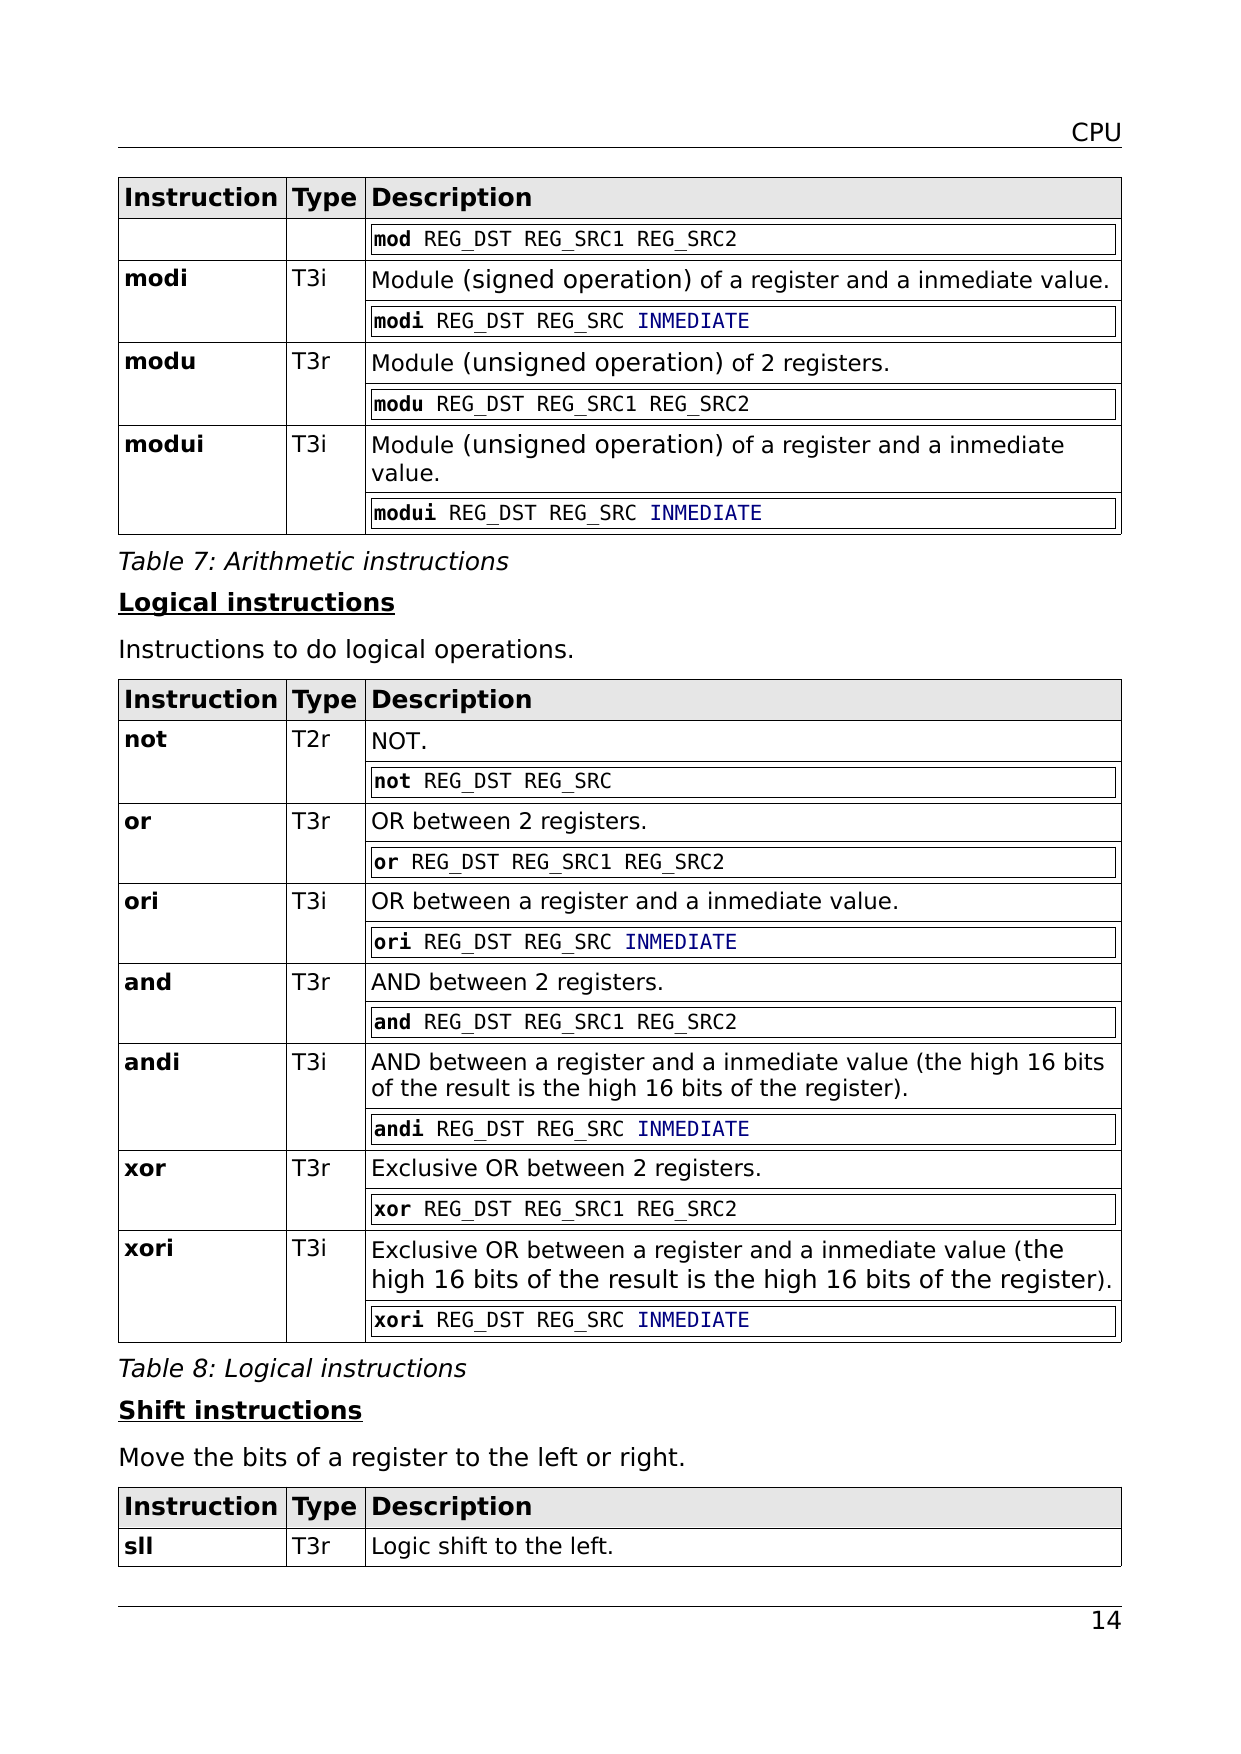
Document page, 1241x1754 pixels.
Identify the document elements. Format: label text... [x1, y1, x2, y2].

table_cell not [119, 721, 286, 803]
table_header Module (unsigned operation) of 2 registers. [366, 343, 1121, 383]
table_cell modu [119, 343, 286, 425]
table_cell [119, 219, 286, 260]
table_header OR between a register and a inmediate value. [366, 884, 1121, 921]
text Move the bits of a register to the left or right. [118, 1443, 1122, 1472]
title Shift instructions [118, 1396, 1122, 1425]
table_cell T3i [287, 884, 365, 963]
table_cell T3i [287, 261, 365, 342]
table_header NOT. [366, 721, 1121, 761]
table_header Instruction [119, 178, 286, 218]
table_header Exclusive OR between a register and a inmediate value (the high 16 bits of the result is the high 16 bits of the register). [366, 1231, 1121, 1300]
table_header Description [366, 680, 1121, 720]
table_header Module (unsigned operation) of a register and a inmediate value. [366, 426, 1121, 492]
table_cell ori REG_DST REG_SRC INMEDIATE [366, 922, 1121, 963]
table_cell or REG_DST REG_SRC1 REG_SRC2 [366, 842, 1121, 883]
table_header AND between a register and a inmediate value (the high 16 bits of the result is the high 16 bits of the register). [366, 1044, 1121, 1108]
table_cell T3i [287, 426, 365, 534]
table_cell T3r [287, 1529, 365, 1566]
table_header Description [366, 178, 1121, 218]
table_cell andi REG_DST REG_SRC INMEDIATE [366, 1109, 1121, 1150]
table_cell xori REG_DST REG_SRC INMEDIATE [366, 1301, 1121, 1342]
table_cell mod REG_DST REG_SRC1 REG_SRC2 [366, 219, 1121, 260]
table_header AND between 2 registers. [366, 964, 1121, 1001]
table_header Description [366, 1488, 1121, 1527]
table_cell modi REG_DST REG_SRC INMEDIATE [366, 301, 1121, 342]
text Table 8: Logical instructions [118, 1354, 1122, 1383]
table_cell xori [119, 1231, 286, 1342]
table_cell and REG_DST REG_SRC1 REG_SRC2 [366, 1002, 1121, 1043]
table_cell T3i [287, 1044, 365, 1150]
table_cell not REG_DST REG_SRC [366, 762, 1121, 803]
table_header Instruction [119, 1488, 286, 1527]
table_header Type [287, 178, 365, 218]
table_header OR between 2 registers. [366, 804, 1121, 841]
table_header Instruction [119, 680, 286, 720]
table_cell T3r [287, 804, 365, 883]
table_cell T2r [287, 721, 365, 803]
table_cell xor REG_DST REG_SRC1 REG_SRC2 [366, 1189, 1121, 1230]
table_cell and [119, 964, 286, 1043]
table_cell or [119, 804, 286, 883]
text Table 7: Arithmetic instructions [118, 547, 1122, 576]
title Logical instructions [118, 588, 1122, 618]
table_cell modui REG_DST REG_SRC INMEDIATE [366, 493, 1121, 534]
table_cell andi [119, 1044, 286, 1150]
table_header Type [287, 680, 365, 720]
table_cell modi [119, 261, 286, 342]
table_header Exclusive OR between 2 registers. [366, 1151, 1121, 1188]
table_cell T3r [287, 964, 365, 1043]
table_cell xor [119, 1151, 286, 1230]
table_header Module (signed operation) of a register and a inmediate value. [366, 261, 1121, 300]
table_cell modui [119, 426, 286, 534]
table_cell T3r [287, 343, 365, 425]
table_header Logic shift to the left. [366, 1529, 1121, 1566]
table_cell sll [119, 1529, 286, 1566]
table_cell [287, 219, 365, 260]
table_header Type [287, 1488, 365, 1527]
table_cell T3r [287, 1151, 365, 1230]
table_cell modu REG_DST REG_SRC1 REG_SRC2 [366, 384, 1121, 425]
text Instructions to do logical operations. [118, 635, 1122, 664]
table_cell ori [119, 884, 286, 963]
table_cell T3i [287, 1231, 365, 1342]
